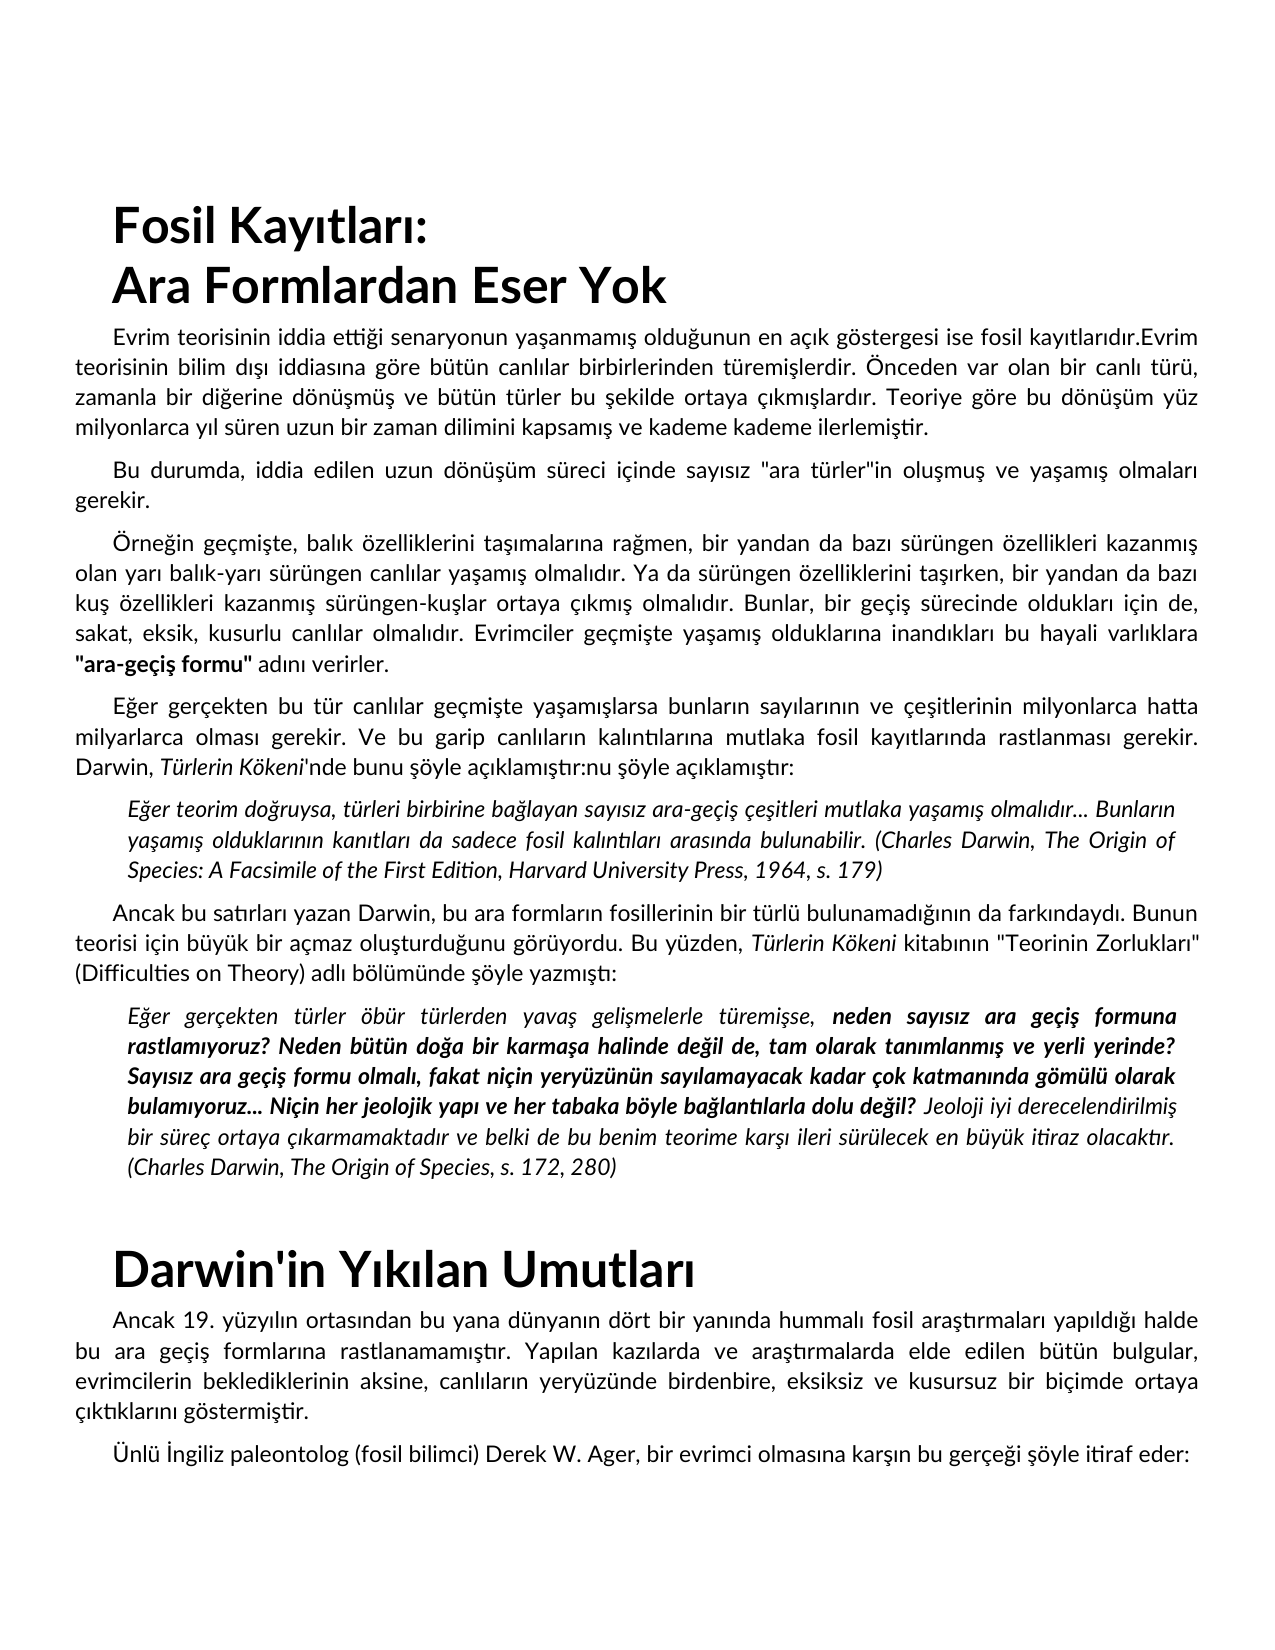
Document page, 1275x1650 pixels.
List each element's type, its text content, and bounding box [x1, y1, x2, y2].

subtitle Darwin'in Yıkılan Umutları [112, 1238, 1200, 1298]
text Bu durumda, iddia edilen uzun dönüşüm süreci içinde sayısız "ara türler"in oluşmuş ve yaşamış olmaları gerekir. [75, 456, 1200, 513]
text Ünlü İngiliz paleontolog (fosil bilimci) Derek W. Ager, bir evrimci olmasına karşın bu gerçeği şöyle itiraf eder: [75, 1440, 1200, 1467]
subtitle Fosil Kayıtları: Ara Formlardan Eser Yok [112, 194, 1200, 314]
text Örneğin geçmişte, balık özelliklerini taşımalarına rağmen, bir yandan da bazı sürüngen özellikleri kazanmış olan yarı balık-yarı sürüngen canlılar yaşamış olmalıdır. Ya da sürüngen özelliklerini taşırken, bir yandan da bazı kuş özellikleri kazanmış sürüngen-kuşlar ortaya çıkmış olmalıdır. Bunlar, bir geçiş sürecinde oldukları için de, sakat, eksik, kusurlu canlılar olmalıdır. Evrimciler geçmişte yaşamış olduklarına inandıkları bu hayali varlıklara "ara-geçiş formu" adını verirler. [75, 529, 1200, 677]
text Ancak 19. yüzyılın ortasından bu yana dünyanın dört bir yanında hummalı fosil araştırmaları yapıldığı halde bu ara geçiş formlarına rastlanamamıştır. Yapılan kazılarda ve araştırmalarda elde edilen bütün bulgular, evrimcilerin beklediklerinin aksine, canlıların yeryüzünde birdenbire, eksiksiz ve kusursuz bir biçimde ortaya çıktıklarını göstermiştir. [75, 1306, 1200, 1424]
text Eğer gerçekten türler öbür türlerden yavaş gelişmelerle türemişse, neden sayısız ara geçiş formuna rastlamıyoruz? Neden bütün doğa bir karmaşa halinde değil de, tam olarak tanımlanmış ve yerli yerinde? Sayısız ara geçiş formu olmalı, fakat niçin yeryüzünün sayılamayacak kadar çok katmanında gömülü olarak bulamıyoruz... Niçin her jeolojik yapı ve her tabaka böyle bağlantılarla dolu değil? Jeoloji iyi derecelendirilmiş bir süreç ortaya çıkarmamaktadır ve belki de bu benim teorime karşı ileri sürülecek en büyük itiraz olacaktır. (Charles Darwin, The Origin of Species, s. 172, 280) [127, 1002, 1177, 1180]
text Eğer gerçekten bu tür canlılar geçmişte yaşamışlarsa bunların sayılarının ve çeşitlerinin milyonlarca hatta milyarlarca olması gerekir. Ve bu garip canlıların kalıntılarına mutlaka fosil kayıtlarında rastlanması gerekir. Darwin, Türlerin Kökeni'nde bunu şöyle açıklamıştır:nu şöyle açıklamıştır: [75, 692, 1200, 780]
text Evrim teorisinin iddia ettiği senaryonun yaşanmamış olduğunun en açık göstergesi ise fosil kayıtlarıdır.Evrim teorisinin bilim dışı iddiasına göre bütün canlılar birbirlerinden türemişlerdir. Önceden var olan bir canlı türü, zamanla bir diğerine dönüşmüş ve bütün türler bu şekilde ortaya çıkmışlardır. Teoriye göre bu dönüşüm yüz milyonlarca yıl süren uzun bir zaman dilimini kapsamış ve kademe kademe ilerlemiştir. [75, 322, 1200, 441]
text Ancak bu satırları yazan Darwin, bu ara formların fosillerinin bir türlü bulunamadığının da farkındaydı. Bunun teorisi için büyük bir açmaz oluşturduğunu görüyordu. Bu yüzden, Türlerin Kökeni kitabının "Teorinin Zorlukları" (Difficulties on Theory) adlı bölümünde şöyle yazmıştı: [75, 898, 1200, 986]
text Eğer teorim doğruysa, türleri birbirine bağlayan sayısız ara-geçiş çeşitleri mutlaka yaşamış olmalıdır... Bunların yaşamış olduklarının kanıtları da sadece fosil kalıntıları arasında bulunabilir. (Charles Darwin, The Origin of Species: A Facsimile of the First Edition, Harvard University Press, 1964, s. 179) [127, 795, 1177, 883]
